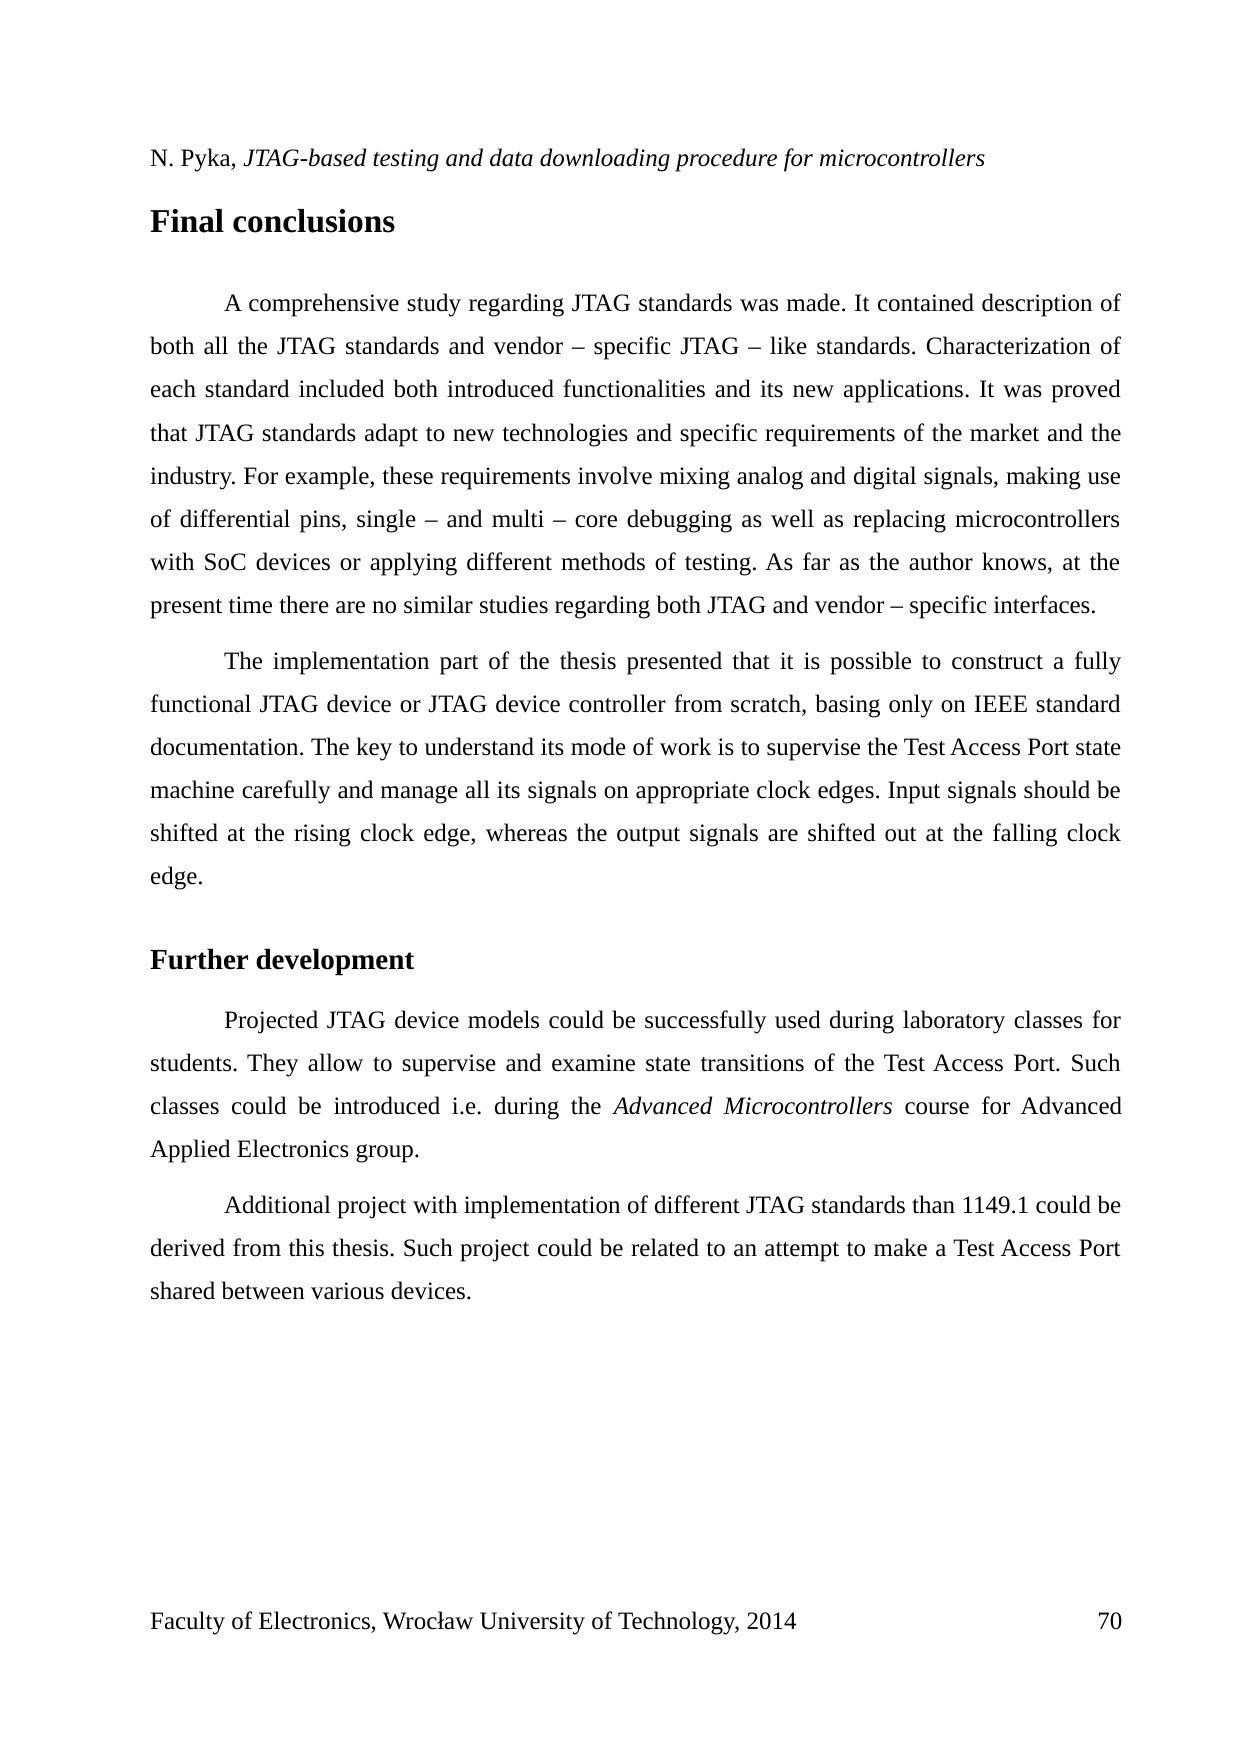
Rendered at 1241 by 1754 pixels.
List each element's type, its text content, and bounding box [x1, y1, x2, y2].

text A comprehensive study regarding JTAG standards was made. It contained description of both all the JTAG standards and vendor – specific JTAG – like standards. Characterization of each standard included both introduced functionalities and its new applications. It was proved that JTAG standards adapt to new technologies and specific requirements of the market and the industry. For example, these requirements involve mixing analog and digital signals, making use of differential pins, single – and multi – core debugging as well as replacing microcontrollers with SoC devices or applying different methods of testing. As far as the author knows, at the present time there are no similar studies regarding both JTAG and vendor – specific interfaces. [150, 288, 1122, 619]
subtitle Final conclusions [150, 201, 1122, 240]
subtitle Further development [150, 942, 1122, 976]
text Projected JTAG device models could be successfully used during laboratory classes for students. They allow to supervise and examine state transitions of the Test Access Port. Such classes could be introduced i.e. during the Advanced Microcontrollers course for Advanced Applied Electronics group. [150, 1005, 1122, 1163]
text Additional project with implementation of different JTAG standards than 1149.1 could be derived from this thesis. Such project could be related to an attempt to make a Test Access Port shared between various devices. [150, 1190, 1122, 1305]
text The implementation part of the thesis presented that it is possible to construct a fully functional JTAG device or JTAG device controller from scratch, basing only on IEEE standard documentation. The key to understand its mode of work is to supervise the Test Access Port state machine carefully and manage all its signals on appropriate clock edges. Input signals should be shifted at the rising clock edge, whereas the output signals are shifted out at the falling clock edge. [150, 646, 1122, 890]
